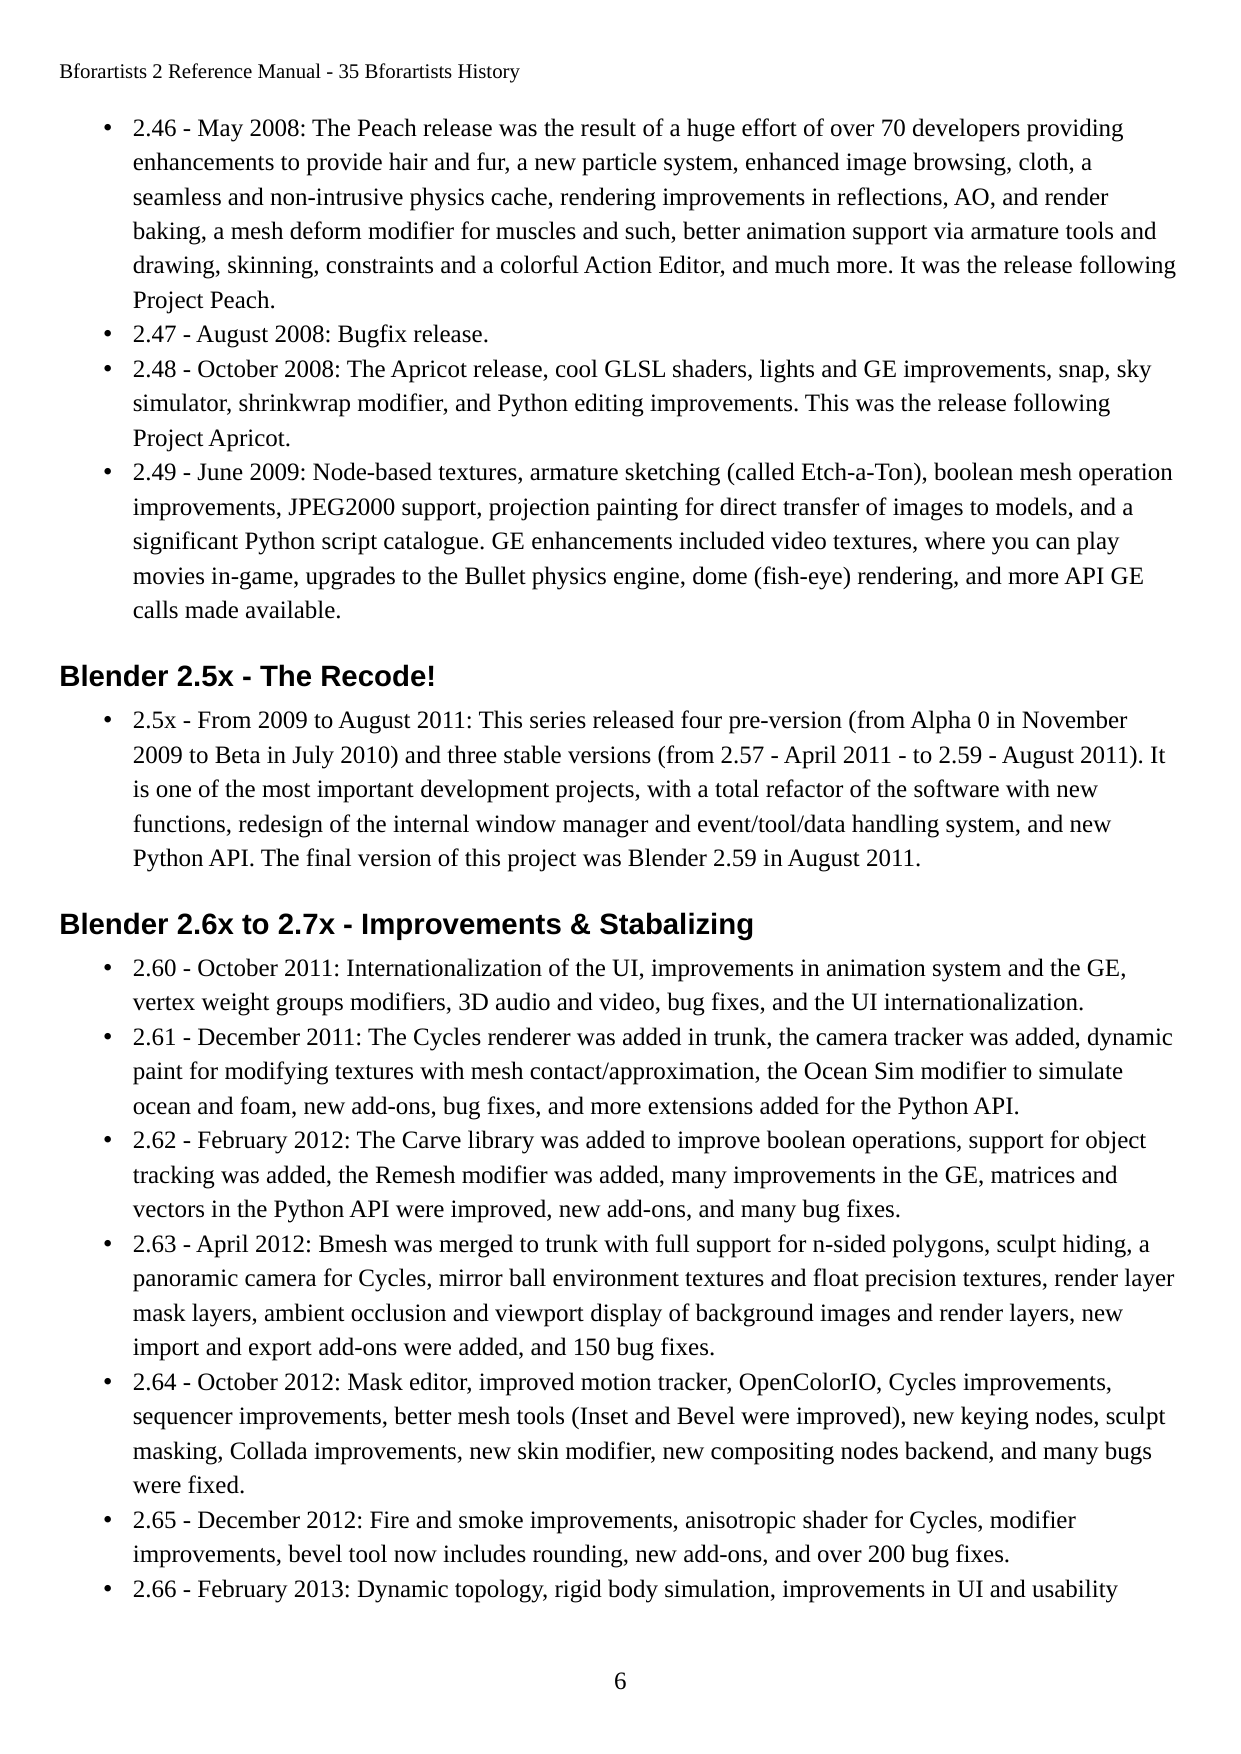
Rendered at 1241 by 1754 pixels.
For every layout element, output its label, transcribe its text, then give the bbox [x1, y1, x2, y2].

list 2.63 - April 2012: Bmesh was merged to trunk with full support for n-sided polygons, sculpt hiding, a panoramic camera for Cycles, mirror ball environment textures and float precision textures, render layer mask layers, ambient occlusion and viewport display of background images and render layers, new import and export add-ons were added, and 150 bug fixes. [103, 1229, 1181, 1361]
list 2.62 - February 2012: The Carve library was added to improve boolean operations, support for object tracking was added, the Remesh modifier was added, many improvements in the GE, matrices and vectors in the Python API were improved, new add-ons, and many bug fixes. [103, 1125, 1181, 1223]
list 2.48 - October 2008: The Apricot release, cool GLSL shaders, lights and GE improvements, snap, sky simulator, shrinkwrap modifier, and Python editing improvements. This was the release following Project Apricot. [103, 354, 1181, 452]
list 2.49 - June 2009: Node-based textures, armature sketching (called Etch-a-Ton), boolean mesh operation improvements, JPEG2000 support, projection painting for direct transfer of images to models, and a significant Python script catalogue. GE enhancements included video textures, where you can play movies in-game, upgrades to the Bullet physics engine, dome (fish-eye) rendering, and more API GE calls made available. [103, 457, 1181, 624]
subtitle Blender 2.6x to 2.7x - Improvements & Stabalizing [59, 907, 1181, 941]
list 2.66 - February 2013: Dynamic topology, rigid body simulation, improvements in UI and usability [103, 1574, 1181, 1602]
list 2.47 - August 2008: Bugfix release. [103, 319, 1181, 348]
list 2.61 - December 2011: The Cycles renderer was added in trunk, the camera tracker was added, dynamic paint for modifying textures with mesh contact/approximation, the Ocean Sim modifier to simulate ocean and foam, new add-ons, bug fixes, and more extensions added for the Python API. [103, 1022, 1181, 1120]
subtitle Blender 2.5x - The Recode! [59, 659, 1181, 693]
list 2.60 - October 2011: Internationalization of the UI, improvements in animation system and the GE, vertex weight groups modifiers, 3D audio and video, bug fixes, and the UI internationalization. [103, 953, 1181, 1016]
list 2.65 - December 2012: Fire and smoke improvements, anisotropic shader for Cycles, modifier improvements, bevel tool now includes rounding, new add-ons, and over 200 bug fixes. [103, 1505, 1181, 1568]
list 2.5x - From 2009 to August 2011: This series released four pre-version (from Alpha 0 in November 2009 to Beta in July 2010) and three stable versions (from 2.57 - April 2011 - to 2.59 - August 2011). It is one of the most important development projects, with a total refactor of the software with new functions, redesign of the internal window manager and event/tool/data handling system, and new Python API. The final version of this project was Blender 2.59 in August 2011. [103, 705, 1181, 872]
list 2.46 - May 2008: The Peach release was the result of a huge effort of over 70 developers providing enhancements to provide hair and fur, a new particle system, enhanced image browsing, cloth, a seamless and non-intrusive physics cache, rendering improvements in reflections, AO, and render baking, a mesh deform modifier for muscles and such, better animation support via armature tools and drawing, skinning, constraints and a colorful Action Editor, and much more. It was the release following Project Peach. [103, 113, 1181, 314]
list 2.64 - October 2012: Mask editor, improved motion tracker, OpenColorIO, Cycles improvements, sequencer improvements, better mesh tools (Inset and Bevel were improved), new keying nodes, sculpt masking, Collada improvements, new skin modifier, new compositing nodes backend, and many bugs were fixed. [103, 1367, 1181, 1499]
